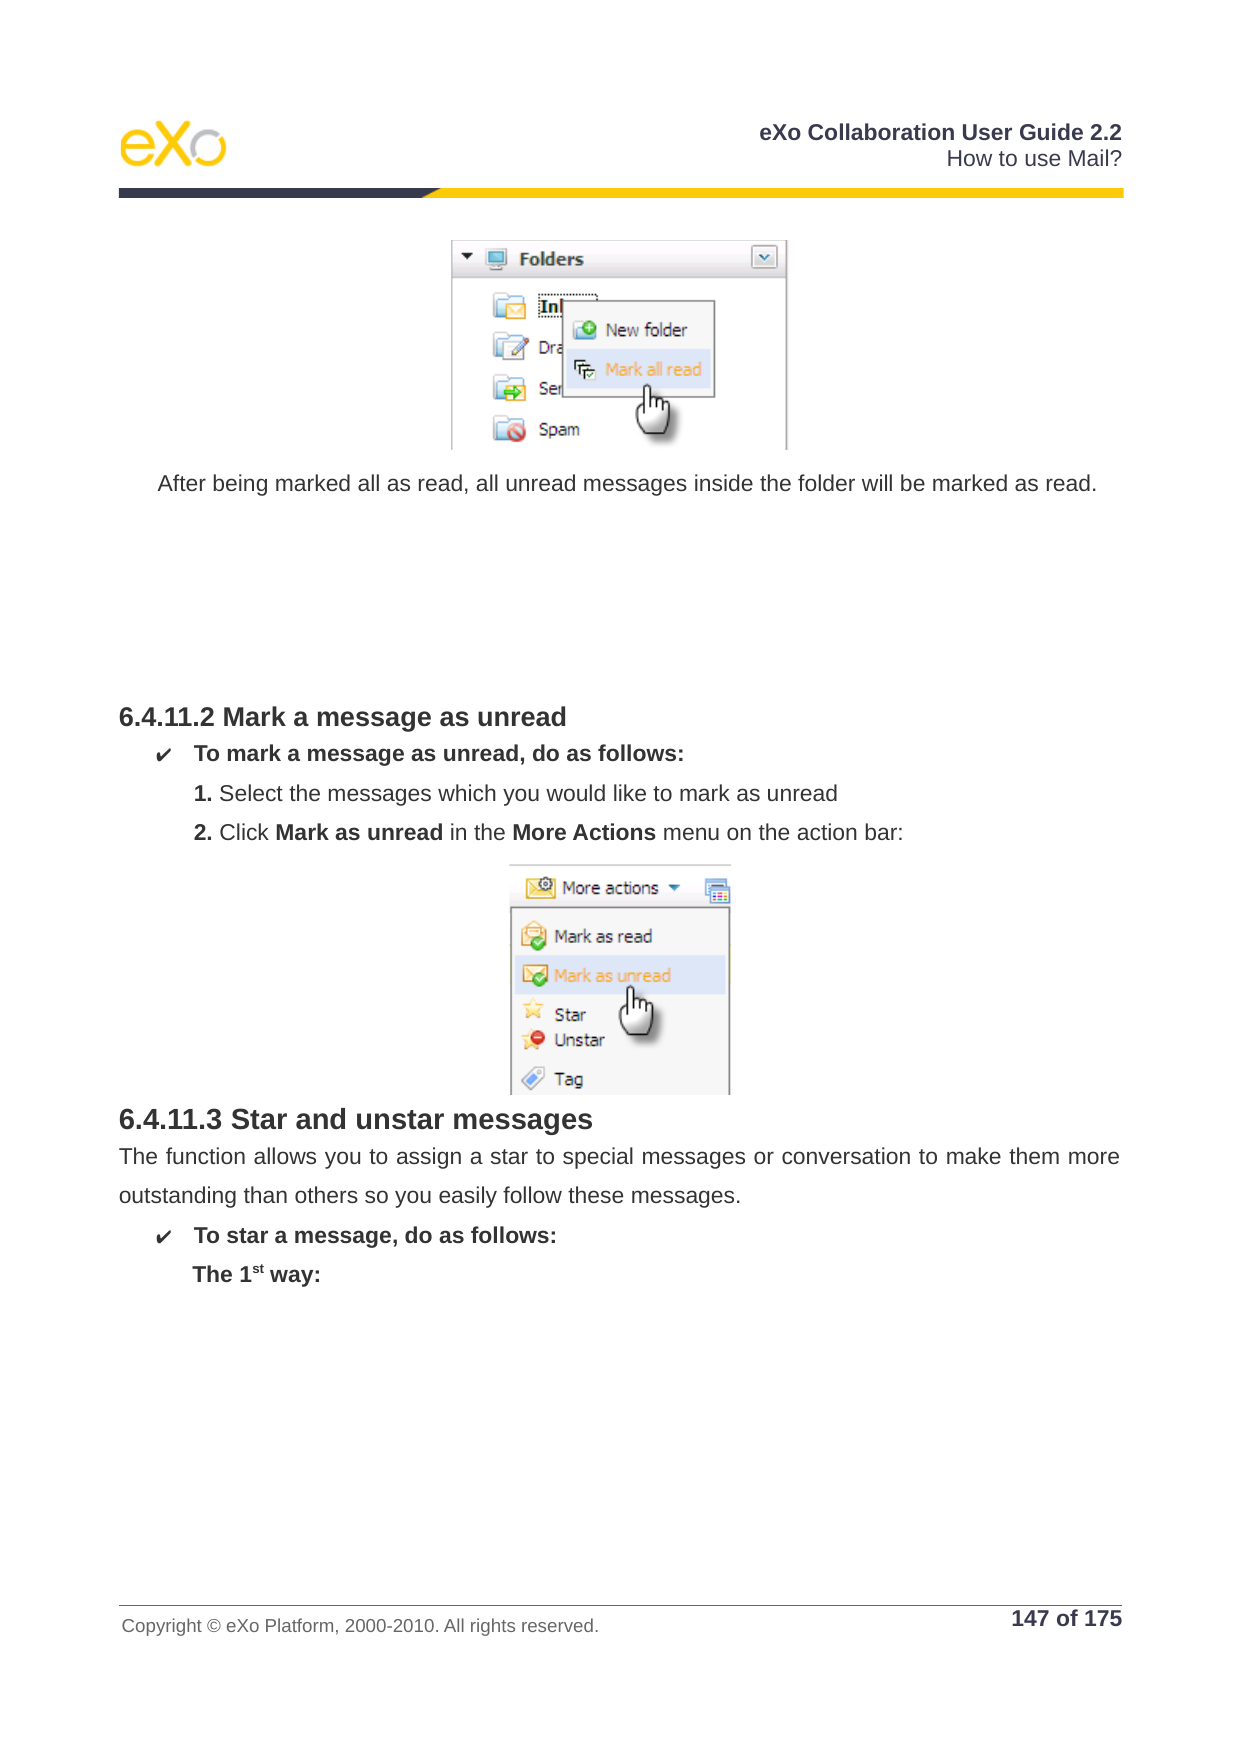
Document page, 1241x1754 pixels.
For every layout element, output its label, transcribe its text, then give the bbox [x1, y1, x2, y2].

picture [120, 120, 227, 167]
picture [509, 863, 732, 1095]
list To star a message, do as follows: [156, 1222, 1122, 1248]
text The 1st way: [118, 1261, 1122, 1288]
subtitle Star and unstar messages [118, 1095, 1122, 1136]
picture [118, 188, 1124, 198]
list 1. Select the messages which you would like to mark as unread [156, 779, 1122, 806]
list To mark a message as unread, do as follows: [156, 740, 1122, 766]
picture [451, 240, 789, 450]
text The function allows you to assign a star to special messages or conversation to make them more outstanding than others so you easily follow these messages. [118, 1143, 1122, 1209]
subtitle Mark a message as unread [118, 701, 1122, 732]
list 2. Click Mark as unread in the More Actions menu on the action bar: [156, 819, 1122, 845]
list After being marked all as read, all unread messages inside the folder will be marked as read. [120, 232, 1122, 496]
